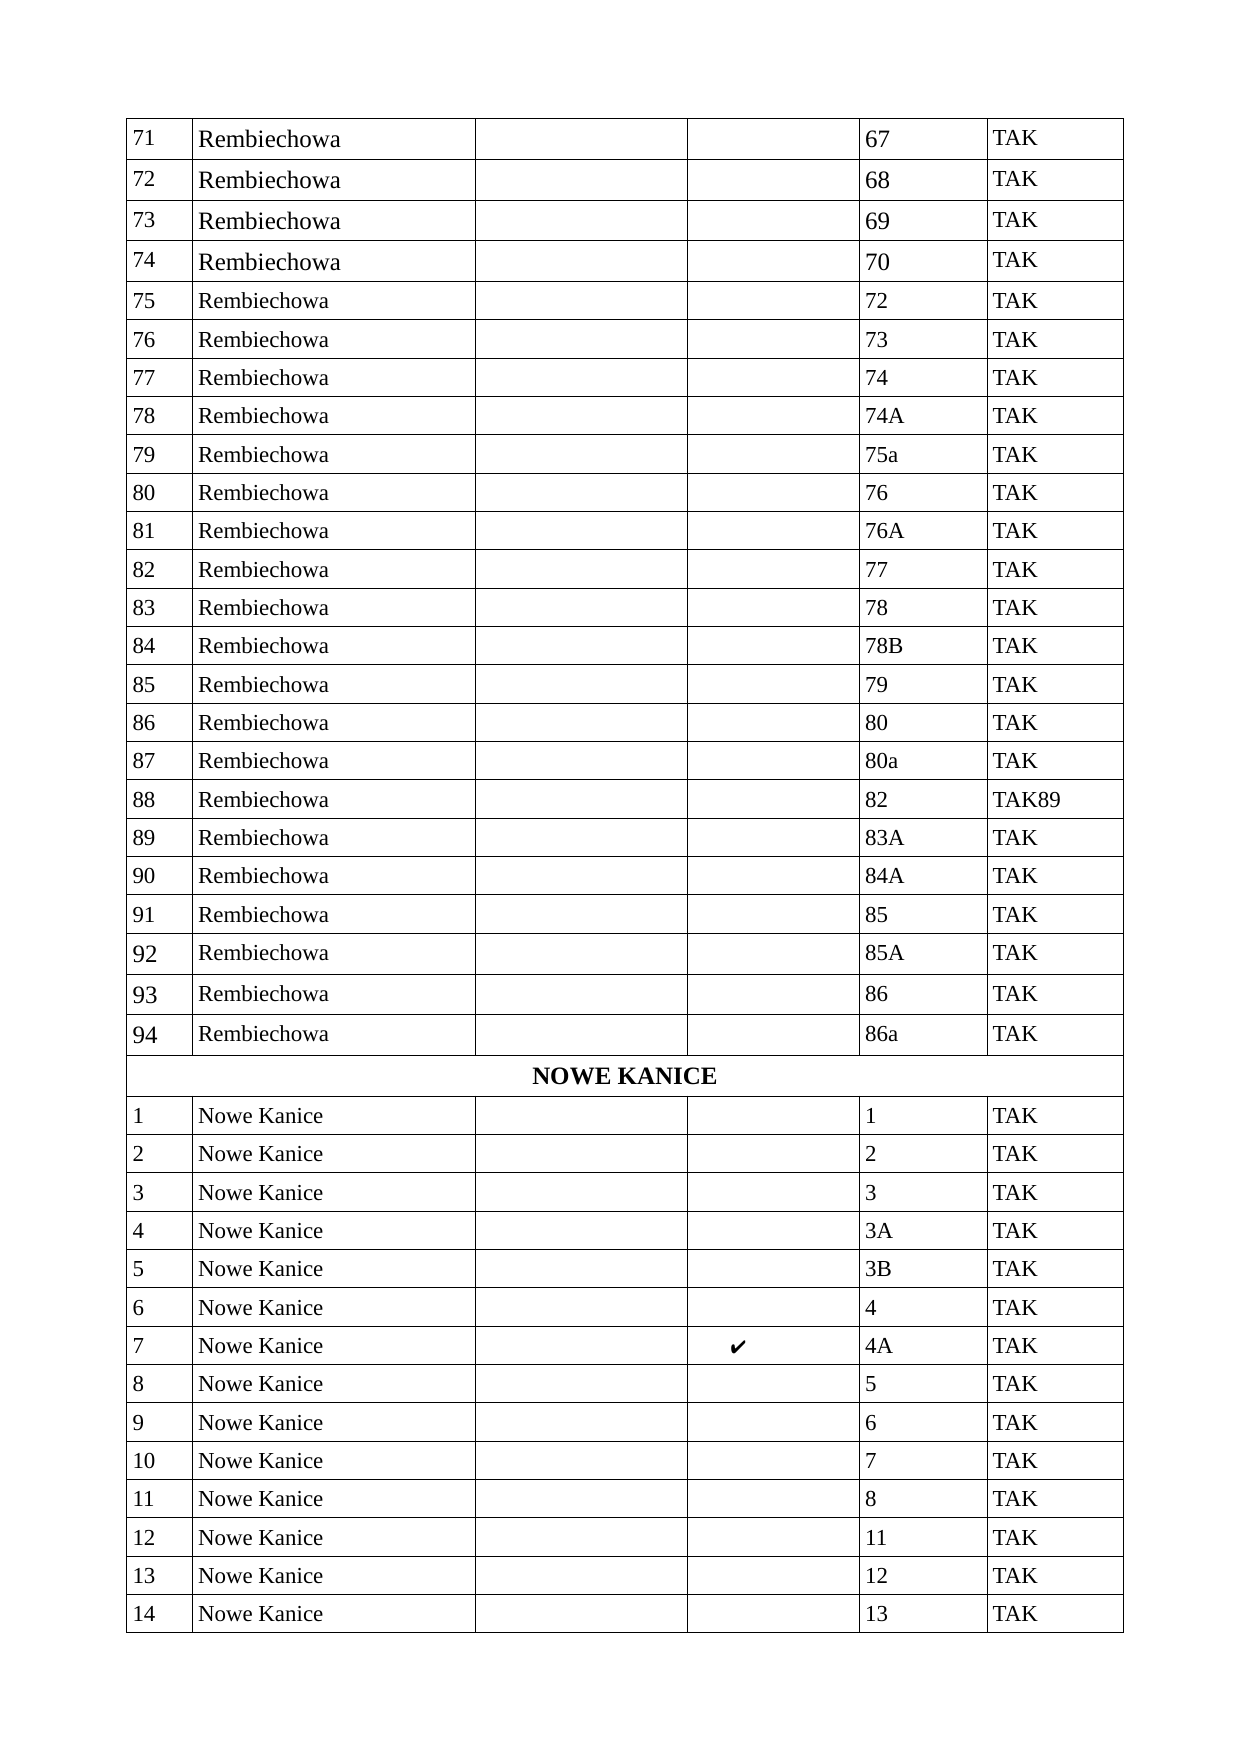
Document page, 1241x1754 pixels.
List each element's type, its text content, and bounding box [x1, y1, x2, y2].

table_cell TAK [988, 857, 1123, 894]
table_cell [688, 550, 859, 588]
table_cell Rembiechowa [193, 742, 475, 779]
table_cell [476, 1403, 687, 1441]
table_cell Nowe Kanice [193, 1212, 475, 1249]
table_cell 89 [127, 819, 192, 856]
table_cell Rembiechowa [193, 474, 475, 511]
table_cell 3B [860, 1250, 987, 1287]
table_cell 78 [860, 589, 987, 626]
table_cell 82 [860, 780, 987, 818]
table_cell 5 [127, 1250, 192, 1287]
table_cell [688, 627, 859, 664]
table_cell 90 [127, 857, 192, 894]
table_cell TAK [988, 1015, 1123, 1055]
table_cell Rembiechowa [193, 320, 475, 358]
table_cell 85 [860, 895, 987, 933]
table_cell 74A [860, 397, 987, 434]
table_cell Rembiechowa [193, 119, 475, 159]
table_cell Rembiechowa [193, 550, 475, 588]
table_cell 85 [127, 665, 192, 703]
table_cell Rembiechowa [193, 359, 475, 396]
table_cell [688, 1015, 859, 1055]
table_cell 93 [127, 975, 192, 1014]
table_cell TAK [988, 1097, 1123, 1134]
table_cell TAK [988, 1480, 1123, 1517]
table_cell [476, 282, 687, 319]
table_cell Nowe Kanice [193, 1327, 475, 1364]
table_cell [688, 1403, 859, 1441]
table_cell Rembiechowa [193, 589, 475, 626]
table_cell 94 [127, 1015, 192, 1055]
table_cell 11 [860, 1518, 987, 1556]
table_cell 12 [127, 1518, 192, 1556]
table_cell 12 [860, 1557, 987, 1594]
table_cell 75a [860, 435, 987, 473]
table_cell 91 [127, 895, 192, 933]
table_cell TAK [988, 1442, 1123, 1479]
table_cell [688, 1173, 859, 1211]
table_cell [476, 1097, 687, 1134]
table_cell 13 [127, 1557, 192, 1594]
table_cell [476, 857, 687, 894]
table_cell 8 [860, 1480, 987, 1517]
table_cell 8 [127, 1365, 192, 1402]
table_cell 6 [127, 1288, 192, 1326]
table_cell [688, 975, 859, 1014]
table_cell 13 [860, 1595, 987, 1632]
table_cell Nowe Kanice [193, 1557, 475, 1594]
table_cell 5 [860, 1365, 987, 1402]
table_cell 84A [860, 857, 987, 894]
table_cell [476, 1015, 687, 1055]
table_cell [688, 241, 859, 281]
table_cell 67 [860, 119, 987, 159]
table_cell [476, 1365, 687, 1402]
table_cell Nowe Kanice [193, 1442, 475, 1479]
table_cell Rembiechowa [193, 1015, 475, 1055]
table_cell [688, 895, 859, 933]
table_cell [688, 1557, 859, 1594]
table_cell Nowe Kanice [193, 1288, 475, 1326]
table_cell TAK [988, 1212, 1123, 1249]
table_cell Nowe Kanice [193, 1403, 475, 1441]
table_cell 70 [860, 241, 987, 281]
table_cell 74 [127, 241, 192, 281]
table_cell Rembiechowa [193, 241, 475, 281]
table_cell 79 [127, 435, 192, 473]
table_cell Rembiechowa [193, 282, 475, 319]
table_cell 6 [860, 1403, 987, 1441]
table_cell 86 [860, 975, 987, 1014]
table_cell Rembiechowa [193, 435, 475, 473]
table_cell 77 [127, 359, 192, 396]
table_cell [688, 320, 859, 358]
table_cell [476, 1212, 687, 1249]
table_cell [688, 160, 859, 199]
table_cell 7 [860, 1442, 987, 1479]
table_cell [476, 742, 687, 779]
table_cell 73 [860, 320, 987, 358]
table_cell 3 [860, 1173, 987, 1211]
table_cell 68 [860, 160, 987, 199]
table_cell [476, 241, 687, 281]
table_cell 3A [860, 1212, 987, 1249]
table_cell TAK [988, 241, 1123, 281]
table_cell TAK [988, 975, 1123, 1014]
table_cell [688, 1442, 859, 1479]
table_cell TAK [988, 320, 1123, 358]
table_cell TAK [988, 1288, 1123, 1326]
table_cell 80 [860, 704, 987, 741]
table_cell [688, 742, 859, 779]
table_cell [476, 1327, 687, 1364]
table_cell Rembiechowa [193, 704, 475, 741]
table_cell 83 [127, 589, 192, 626]
table_cell 88 [127, 780, 192, 818]
table_cell 84 [127, 627, 192, 664]
table_cell 86a [860, 1015, 987, 1055]
table_cell Rembiechowa [193, 819, 475, 856]
table_cell TAK [988, 435, 1123, 473]
table_cell 2 [860, 1135, 987, 1172]
table_cell TAK [988, 397, 1123, 434]
table_cell TAK [988, 1403, 1123, 1441]
table_cell [476, 397, 687, 434]
table_cell 78 [127, 397, 192, 434]
table_cell [688, 1250, 859, 1287]
table_cell [688, 119, 859, 159]
table_cell Rembiechowa [193, 780, 475, 818]
table_cell 80 [127, 474, 192, 511]
table_cell [688, 1212, 859, 1249]
table_cell [476, 1135, 687, 1172]
table_cell [688, 201, 859, 240]
table_cell TAK [988, 1557, 1123, 1594]
table_cell Rembiechowa [193, 975, 475, 1014]
table_cell [688, 435, 859, 473]
table_cell Rembiechowa [193, 160, 475, 199]
table_cell 85A [860, 934, 987, 973]
table_cell [476, 359, 687, 396]
table_cell TAK [988, 550, 1123, 588]
table_cell TAK [988, 1518, 1123, 1556]
table_cell [688, 359, 859, 396]
table_cell [688, 819, 859, 856]
table_cell 86 [127, 704, 192, 741]
table_cell 2 [127, 1135, 192, 1172]
table_cell 73 [127, 201, 192, 240]
table_cell 83A [860, 819, 987, 856]
table_cell 76 [127, 320, 192, 358]
table_cell [476, 975, 687, 1014]
table_cell TAK [988, 589, 1123, 626]
table_cell Rembiechowa [193, 895, 475, 933]
table_cell 11 [127, 1480, 192, 1517]
table_cell Nowe Kanice [193, 1250, 475, 1287]
table_cell [476, 934, 687, 973]
table_cell [688, 780, 859, 818]
table_cell 75 [127, 282, 192, 319]
table_cell TAK [988, 474, 1123, 511]
table_cell [688, 934, 859, 973]
table_cell TAK [988, 359, 1123, 396]
table_cell 92 [127, 934, 192, 973]
table_cell 4A [860, 1327, 987, 1364]
table_cell [688, 1480, 859, 1517]
table_cell [476, 550, 687, 588]
table_cell [476, 1250, 687, 1287]
table_cell [476, 1442, 687, 1479]
table_cell 74 [860, 359, 987, 396]
table_cell 76 [860, 474, 987, 511]
table_cell TAK [988, 704, 1123, 741]
table_cell 4 [860, 1288, 987, 1326]
table_cell 81 [127, 512, 192, 549]
table_cell 3 [127, 1173, 192, 1211]
table_cell 78B [860, 627, 987, 664]
table_cell [476, 1288, 687, 1326]
table_cell [476, 435, 687, 473]
table_cell TAK [988, 119, 1123, 159]
table_cell [688, 589, 859, 626]
table_cell Rembiechowa [193, 665, 475, 703]
table_cell 7 [127, 1327, 192, 1364]
table_cell 77 [860, 550, 987, 588]
table_cell 71 [127, 119, 192, 159]
table_cell TAK [988, 160, 1123, 199]
table_cell TAK [988, 1250, 1123, 1287]
table_cell 9 [127, 1403, 192, 1441]
table_cell Nowe Kanice [193, 1097, 475, 1134]
table_cell 80a [860, 742, 987, 779]
table_cell [476, 1173, 687, 1211]
table_cell 14 [127, 1595, 192, 1632]
table_cell [476, 320, 687, 358]
table_cell [688, 1135, 859, 1172]
table_cell 87 [127, 742, 192, 779]
table_cell TAK [988, 512, 1123, 549]
table_cell TAK [988, 1327, 1123, 1364]
table_cell Rembiechowa [193, 934, 475, 973]
table_cell Nowe Kanice [193, 1173, 475, 1211]
table_cell [476, 665, 687, 703]
table_cell [688, 1327, 859, 1364]
table_cell [688, 857, 859, 894]
table_cell [476, 780, 687, 818]
table_cell [476, 119, 687, 159]
table_cell TAK [988, 895, 1123, 933]
table_cell [476, 512, 687, 549]
table_cell TAK89 [988, 780, 1123, 818]
table_cell TAK [988, 1173, 1123, 1211]
table_cell [476, 474, 687, 511]
table_cell 79 [860, 665, 987, 703]
table_cell TAK [988, 665, 1123, 703]
table_cell [688, 1097, 859, 1134]
table_cell [688, 1365, 859, 1402]
table_cell Nowe Kanice [193, 1480, 475, 1517]
table_cell Rembiechowa [193, 627, 475, 664]
table_cell [476, 1595, 687, 1632]
table_cell 82 [127, 550, 192, 588]
table_cell [688, 474, 859, 511]
table_cell [476, 201, 687, 240]
table_cell 76A [860, 512, 987, 549]
table_cell [476, 819, 687, 856]
table_cell [476, 1557, 687, 1594]
table_cell [476, 627, 687, 664]
table_cell Nowe Kanice [193, 1518, 475, 1556]
table_cell TAK [988, 282, 1123, 319]
table_cell 72 [860, 282, 987, 319]
table_cell [688, 665, 859, 703]
table_cell 1 [127, 1097, 192, 1134]
table_cell [688, 1518, 859, 1556]
table_cell NOWE KANICE [127, 1056, 1123, 1096]
table_cell [688, 282, 859, 319]
table_cell Nowe Kanice [193, 1595, 475, 1632]
table_cell TAK [988, 1595, 1123, 1632]
table_cell 72 [127, 160, 192, 199]
table_cell TAK [988, 819, 1123, 856]
table_cell [476, 160, 687, 199]
table_cell TAK [988, 1135, 1123, 1172]
table_cell Rembiechowa [193, 857, 475, 894]
table_cell Rembiechowa [193, 512, 475, 549]
table_cell [476, 1480, 687, 1517]
table_cell TAK [988, 1365, 1123, 1402]
table_cell 1 [860, 1097, 987, 1134]
table_cell Nowe Kanice [193, 1365, 475, 1402]
table_cell TAK [988, 934, 1123, 973]
table_cell Nowe Kanice [193, 1135, 475, 1172]
table_cell 4 [127, 1212, 192, 1249]
table_cell [688, 397, 859, 434]
table_cell [688, 1288, 859, 1326]
table_cell TAK [988, 201, 1123, 240]
table_cell 10 [127, 1442, 192, 1479]
table_cell Rembiechowa [193, 201, 475, 240]
table_cell Rembiechowa [193, 397, 475, 434]
table_cell TAK [988, 742, 1123, 779]
table_cell 69 [860, 201, 987, 240]
table_cell TAK [988, 627, 1123, 664]
table_cell [476, 704, 687, 741]
table_cell [688, 512, 859, 549]
table_cell [476, 589, 687, 626]
table_cell [688, 704, 859, 741]
table_cell [476, 1518, 687, 1556]
table_cell [476, 895, 687, 933]
table_cell [688, 1595, 859, 1632]
